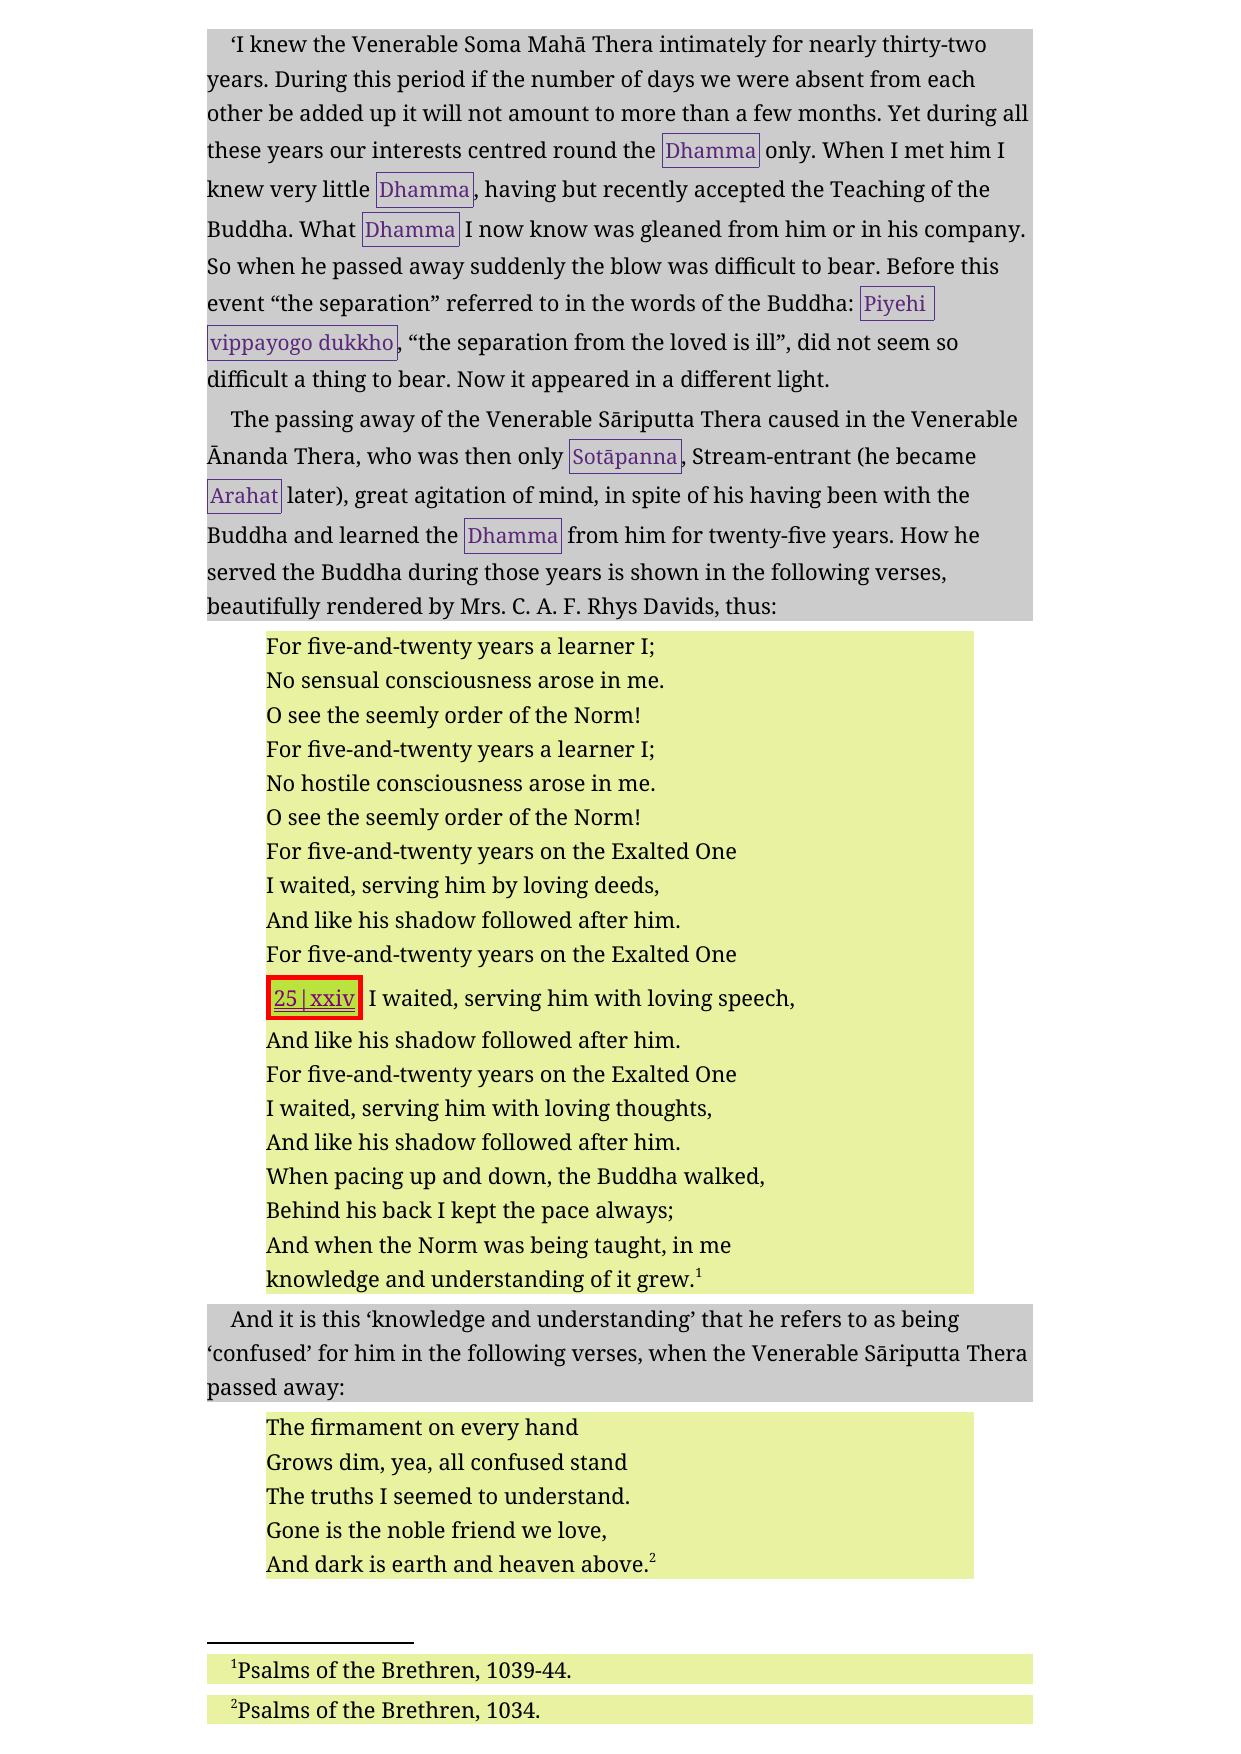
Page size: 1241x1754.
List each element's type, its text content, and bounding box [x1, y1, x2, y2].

text The firmament on every hand Grows dim, yea, all confused stand The truths I seemed to understand. Gone is the noble friend we love, And dark is earth and heaven above. [266, 1412, 974, 1579]
text Psalms of the Brethren, 1034. [207, 1695, 1033, 1724]
text Psalms of the Brethren, 1039-44. [207, 1654, 1033, 1684]
text And it is this ‘knowledge and understanding’ that he refers to as being ‘confused’ for him in the following verses, when the Venerable Sāriputta Thera passed away: [207, 1304, 1033, 1402]
text The passing away of the Venerable Sāriputta Thera caused in the Venerable Ānanda Thera, who was then only Sotāpanna, Stream-entrant (he became Arahat later), great agitation of mind, in spite of his having been with the Buddha and learned the Dhamma from him for twenty-five years. How he served the Buddha during those years is shown in the following verses, beautifully rendered by Mrs. C. A. F. Rhys Davids, thus: [207, 404, 1033, 621]
text For five-and-twenty years a learner I; No sensual consciousness arose in me. O see the seemly order of the Norm! For five-and-twenty years a learner I; No hostile consciousness arose in me. O see the seemly order of the Norm! For five-and-twenty years on the Exalted One I waited, serving him by loving deeds, And like his shadow followed after him. For five-and-twenty years on the Exalted One 25|xxiv I waited, serving him with loving speech, And like his shadow followed after him. For five-and-twenty years on the Exalted One I waited, serving him with loving thoughts, And like his shadow followed after him. When pacing up and down, the Buddha walked, Behind his back I kept the pace always; And when the Norm was being taught, in me knowledge and understanding of it grew. [266, 631, 974, 1294]
text ‘I knew the Venerable Soma Mahā Thera intimately for nearly thirty-two years. During this period if the number of days we were absent from each other be added up it will not amount to more than a few months. Yet during all these years our interests centred round the Dhamma only. When I met him I knew very little Dhamma, having but recently accepted the Teaching of the Buddha. What Dhamma I now know was gleaned from him or in his company. So when he passed away suddenly the blow was difficult to bear. Before this event “the separation” referred to in the words of the Buddha: Piyehi vippayogo dukkho, “the separation from the loved is ill”, did not seem so difficult a thing to bear. Now it appeared in a different light. [207, 29, 1033, 394]
